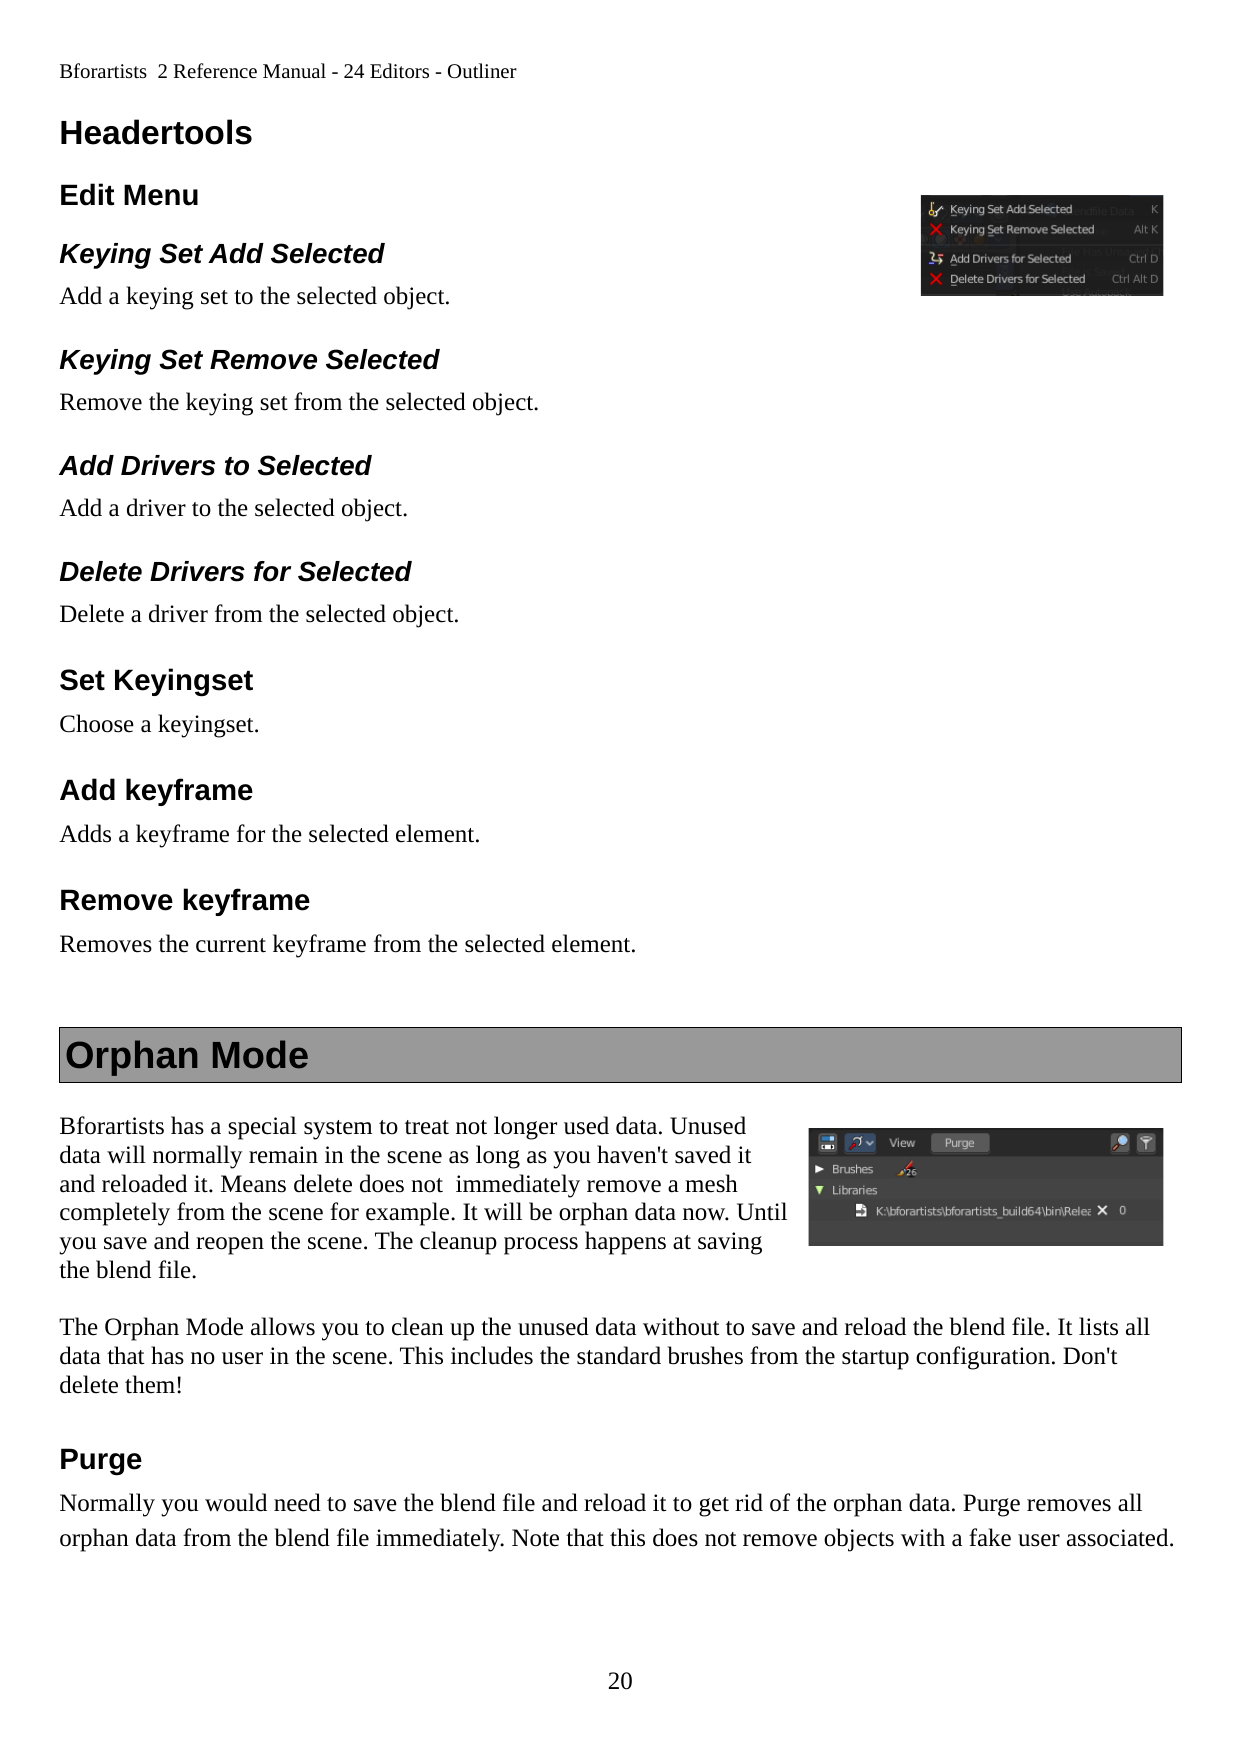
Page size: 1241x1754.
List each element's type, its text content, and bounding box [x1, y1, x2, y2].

subtitle Headertools [59, 113, 1181, 151]
picture [920, 195, 1164, 296]
subtitle Remove keyframe [59, 883, 1181, 916]
text Normally you would need to save the blend file and reload it to get rid of the orphan data. Purge removes all orphan data from the blend file immediately. Note that this does not remove objects with a fake user associated. [59, 1488, 1181, 1551]
subtitle Delete Drivers for Selected [59, 555, 1181, 587]
text Delete a driver from the selected object. [59, 599, 1181, 628]
subtitle Keying Set Remove Selected [59, 343, 1181, 375]
subtitle Add Drivers to Selected [59, 449, 1181, 481]
text Remove the keying set from the selected object. [59, 387, 1181, 416]
text The Orphan Mode allows you to clean up the unused data without to save and reload the blend file. It lists all data that has no user in the scene. This includes the standard brushes from the startup configuration. Don't delete them! [59, 1312, 1181, 1399]
text Adds a keyframe for the selected element. [59, 819, 1181, 848]
text Add a driver to the selected object. [59, 493, 1181, 522]
subtitle Purge [59, 1442, 1181, 1476]
table_header Orphan Mode [60, 1028, 1181, 1082]
subtitle Keying Set Add Selected [59, 237, 920, 269]
subtitle Edit Menu [59, 178, 1181, 212]
picture [808, 1128, 1164, 1246]
text Bforartists has a special system to treat not longer used data. Unused data will normally remain in the scene as long as you haven't saved it and reloaded it. Means delete does not immediately remove a mesh completely from the scene for example. It will be orphan data now. Until you save and reopen the scene. The cleanup process happens at saving the blend file. [59, 1111, 1181, 1284]
subtitle [1164, 237, 1181, 269]
text Choose a keyingset. [59, 709, 1181, 738]
subtitle Set Keyingset [59, 663, 1181, 697]
subtitle Add keyframe [59, 773, 1181, 807]
text Removes the current keyframe from the selected element. [59, 929, 1181, 958]
text Add a keying set to the selected object. [59, 281, 1181, 310]
